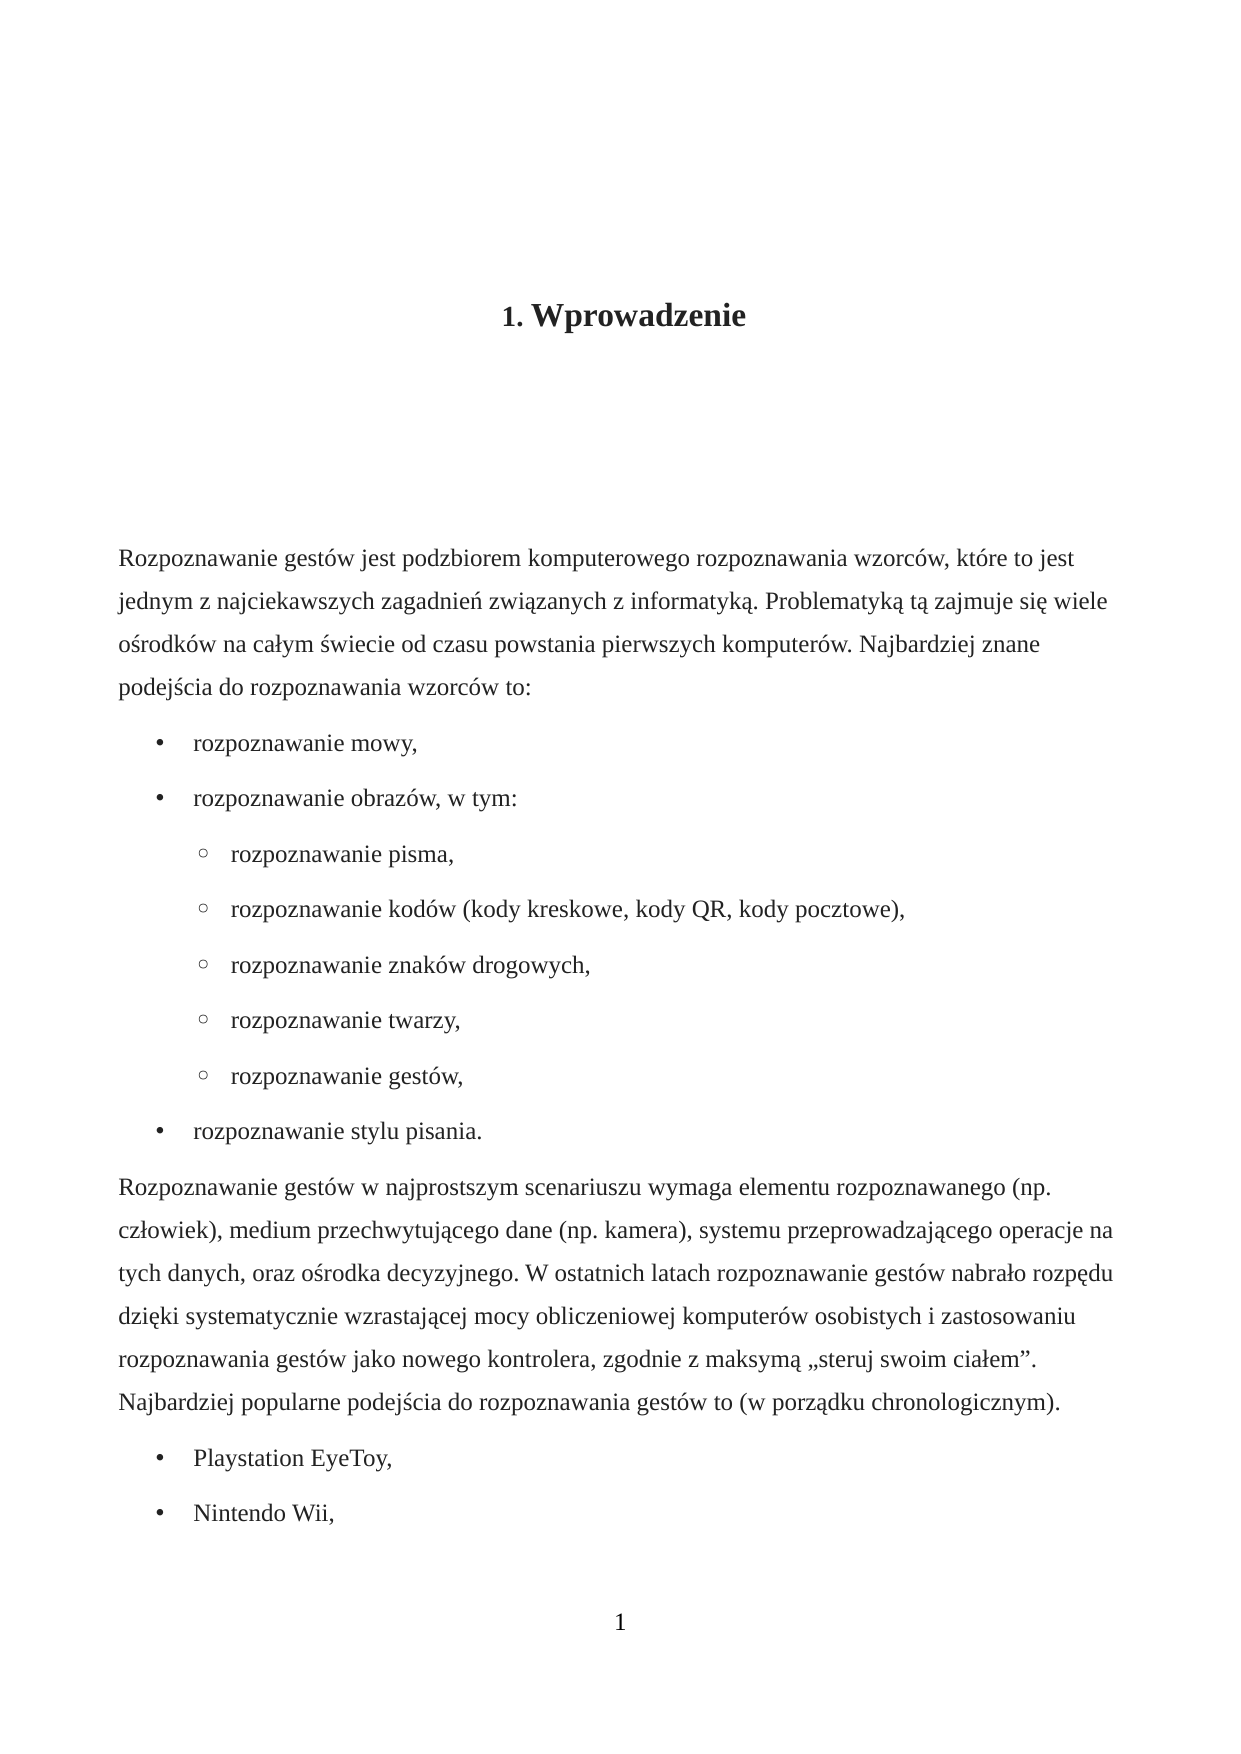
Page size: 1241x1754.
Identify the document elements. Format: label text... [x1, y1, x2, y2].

list rozpoznawanie stylu pisania. [156, 1116, 1122, 1145]
text Rozpoznawanie gestów jest podzbiorem komputerowego rozpoznawania wzorców, które to jest jednym z najciekawszych zagadnień związanych z informatyką. Problematyką tą zajmuje się wiele ośrodków na całym świecie od czasu powstania pierwszych komputerów. Najbardziej znane podejścia do rozpoznawania wzorców to: [118, 543, 1122, 701]
list Nintendo Wii, [156, 1498, 1122, 1527]
list rozpoznawanie pisma, [193, 839, 1122, 867]
list Playstation EyeToy, [156, 1443, 1122, 1472]
list rozpoznawanie twarzy, [193, 1005, 1122, 1034]
text Rozpoznawanie gestów w najprostszym scenariuszu wymaga elementu rozpoznawanego (np. człowiek), medium przechwytującego dane (np. kamera), systemu przeprowadzającego operacje na tych danych, oraz ośrodka decyzyjnego. W ostatnich latach rozpoznawanie gestów nabrało rozpędu dzięki systematycznie wzrastającej mocy obliczeniowej komputerów osobistych i zastosowaniu rozpoznawania gestów jako nowego kontrolera, zgodnie z maksymą „steruj swoim ciałem”. Najbardziej popularne podejścia do rozpoznawania gestów to (w porządku chronologicznym). [118, 1172, 1122, 1416]
subtitle Wprowadzenie [118, 295, 1122, 334]
list rozpoznawanie mowy, [156, 728, 1122, 756]
list rozpoznawanie kodów (kody kreskowe, kody QR, kody pocztowe), [193, 894, 1122, 923]
list rozpoznawanie gestów, [193, 1061, 1122, 1089]
list rozpoznawanie obrazów, w tym: [156, 783, 1122, 812]
list rozpoznawanie znaków drogowych, [193, 950, 1122, 978]
